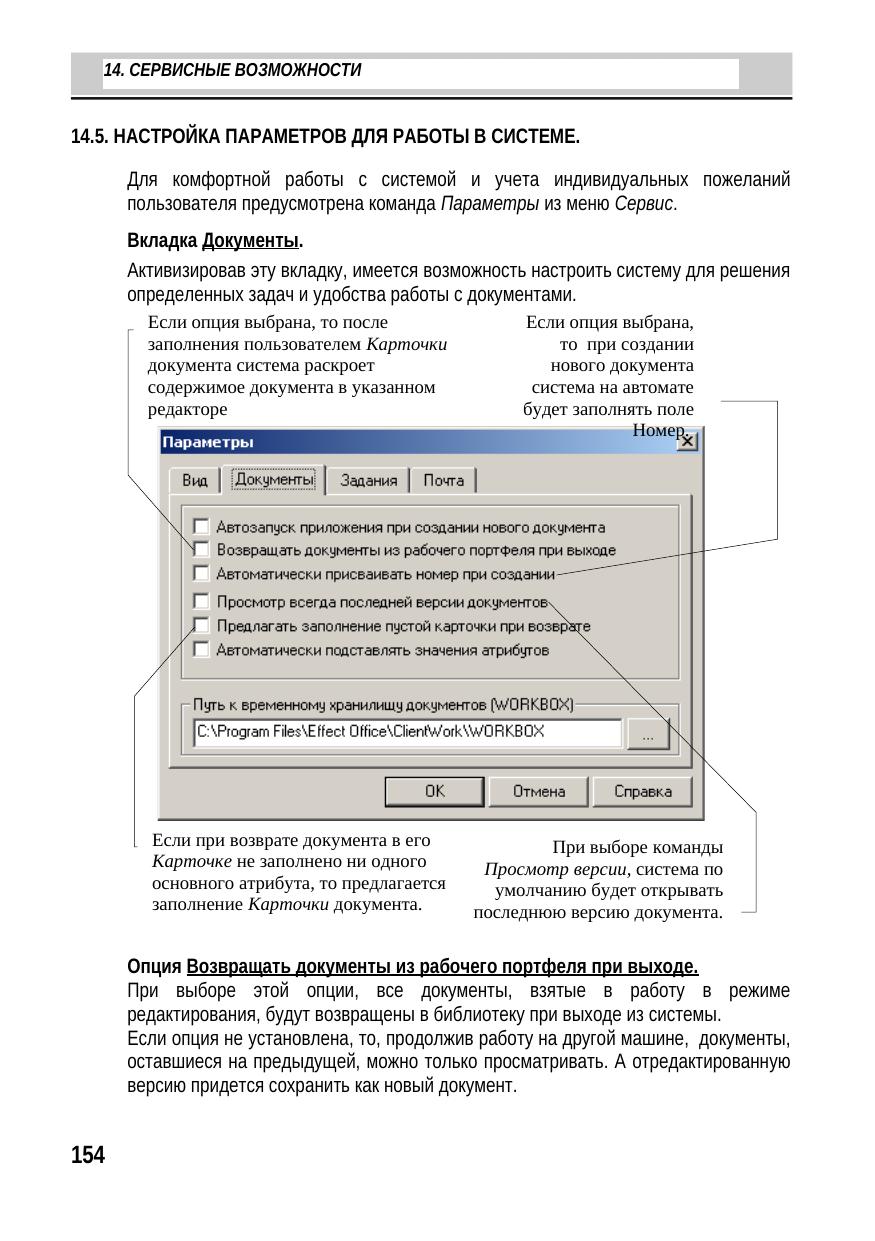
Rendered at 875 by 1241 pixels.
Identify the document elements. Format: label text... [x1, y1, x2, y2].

text Опция Возвращать документы из рабочего портфеля при выходе. [127, 953, 791, 977]
text 14.5. Настройка параметров для работы в системе. [71, 124, 791, 148]
text Активизировав эту вкладку, имеется возможность настроить систему для решения определенных задач и удобства работы с документами. [127, 258, 791, 306]
subtitle Вкладка Документы. [127, 227, 791, 251]
text Если опция не установлена, то, продолжив работу на другой машине, документы, оставшиеся на предыдущей, можно только просматривать. А отредактированную версию придется сохранить как новый документ. [127, 1025, 791, 1097]
text При выборе этой опции, все документы, взятые в работу в режиме редактирования, будут возвращены в библиотеку при выходе из системы. [127, 977, 791, 1025]
text Для комфортной работы с системой и учета индивидуальных пожеланий пользователя предусмотрена команда Параметры из меню Сервис. [127, 167, 791, 215]
